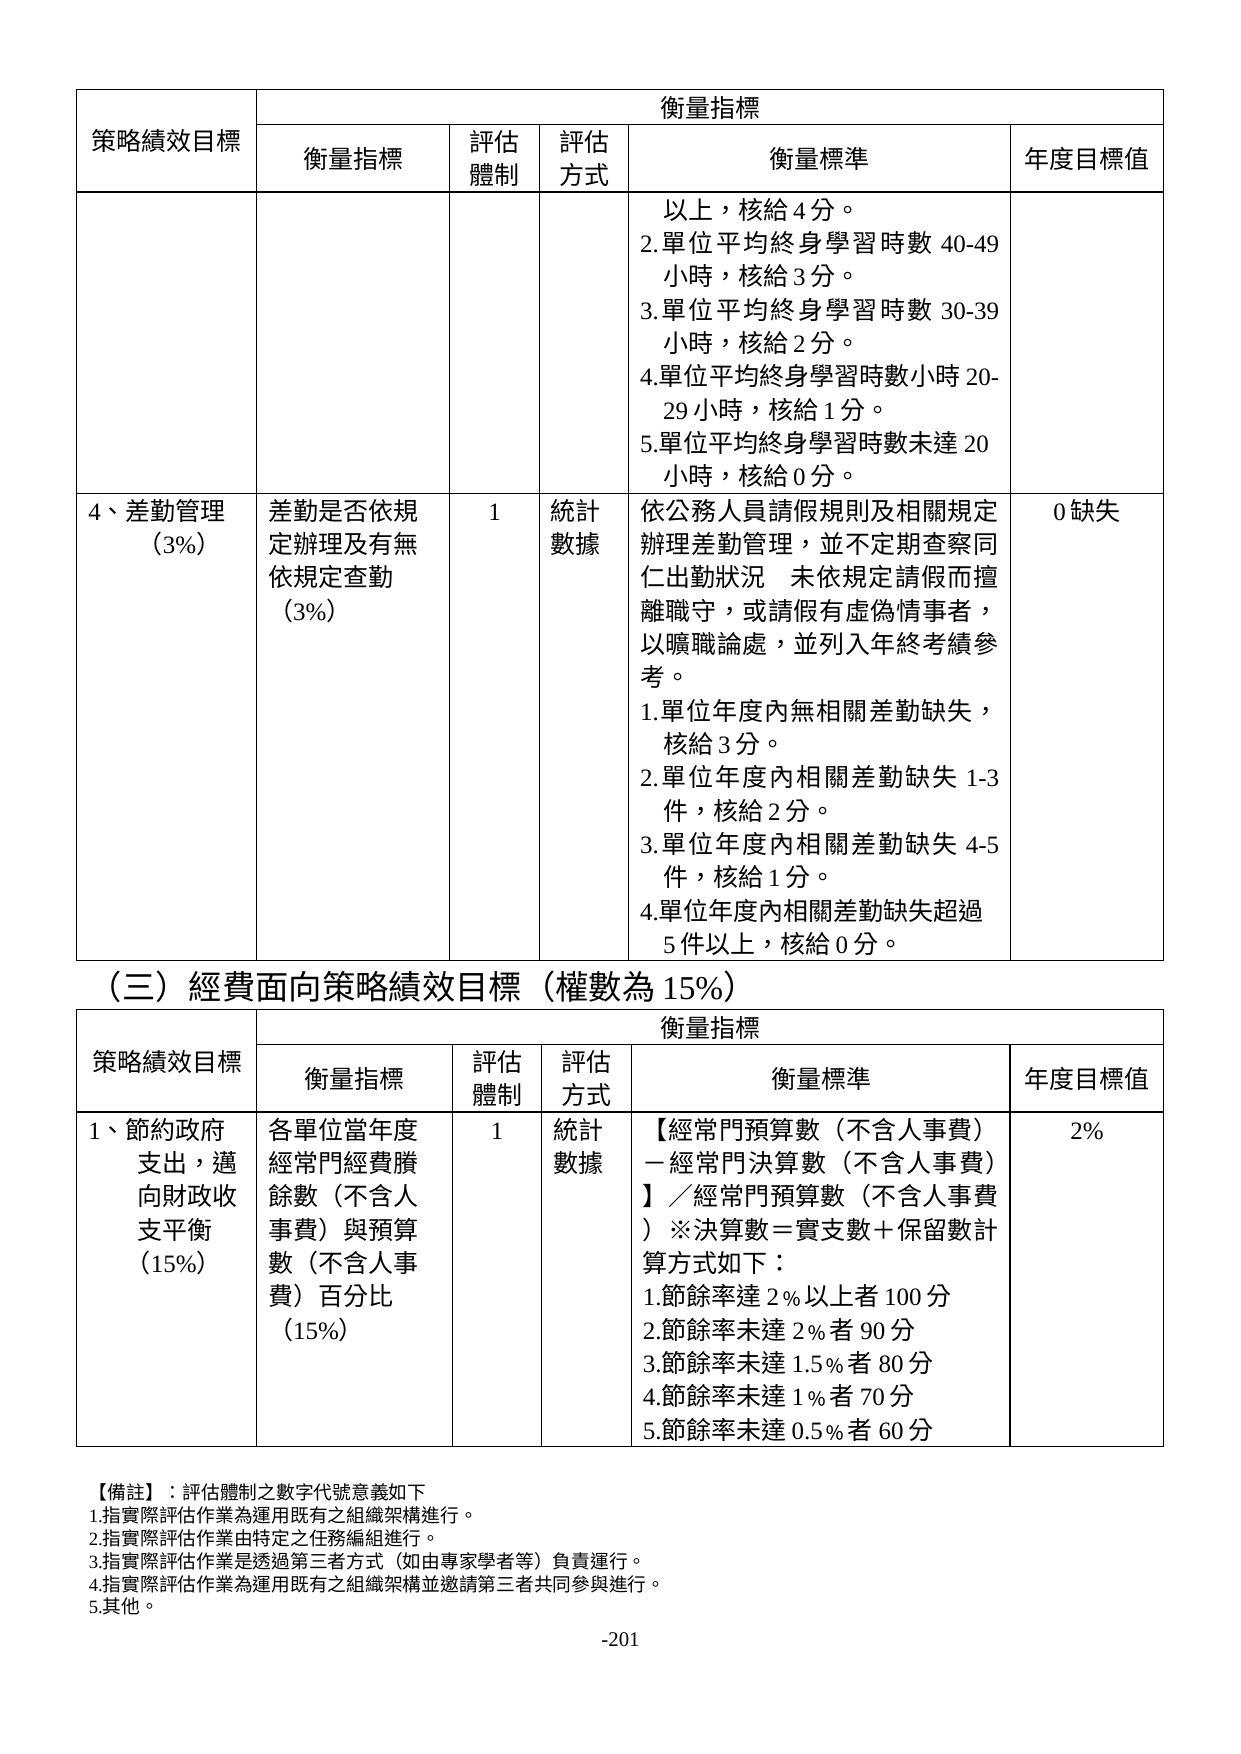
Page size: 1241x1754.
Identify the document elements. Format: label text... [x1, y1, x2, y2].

table_cell 【經常門預算數（不含人事費）－經常門決算數（不含人事費）】／經常門預算數（不含人事費）※決算數＝實支數＋保留數計算方式如下： 1.節餘率達2﹪以上者100分 2.節餘率未達 2﹪者 90分 3.節餘率未達1.5﹪者 80分 4.節餘率未達1﹪者 70分 5.節餘率未達0.5﹪者 60分 [632, 1113, 1009, 1446]
table_cell 統計數據 [542, 1113, 631, 1446]
list 指實際評估作業是透過第三者方式（如由專家學者等）負責運行。 [88, 1553, 1152, 1572]
table_header 衡量指標 [257, 1010, 1163, 1044]
table_cell 差勤管理（3%） [77, 494, 256, 960]
table_cell [450, 193, 539, 492]
table_cell 0缺失 [1011, 494, 1163, 960]
table_cell 評估體制 [453, 1045, 541, 1111]
table_cell [77, 193, 256, 492]
list 指實際評估作業由特定之任務編組進行。 [88, 1530, 1152, 1549]
table_cell 節約政府支出，邁向財政收支平衡 （15%） [77, 1113, 256, 1446]
table_cell 1 [453, 1113, 541, 1446]
table_cell 依公務人員請假規則及相關規定辦理差勤管理，並不定期查察同仁出勤狀況 未依規定請假而擅離職守，或請假有虛偽情事者，以曠職論處，並列入年終考績參考。 1.單位年度內無相關差勤缺失，核給3分。 2.單位年度內相關差勤缺失1-3件，核給2分。 3.單位年度內相關差勤缺失4-5件，核給1分。 4.單位年度內相關差勤缺失超過5件以上，核給0分。 [629, 494, 1010, 960]
table_header 策略績效目標 [77, 90, 256, 191]
table_cell 評估體制 [450, 125, 539, 191]
table_cell 差勤是否依規定辦理及有無依規定查勤 （3%） [257, 494, 449, 960]
table_cell 衡量指標 [257, 1045, 452, 1111]
table_cell 各單位當年度經常門經費賸餘數（不含人事費）與預算數（不含人事費）百分比（15%） [257, 1113, 452, 1446]
table_cell [540, 193, 628, 492]
table_header 策略績效目標 [77, 1010, 256, 1111]
text （三）經費面向策略績效目標（權數為15%） [88, 961, 1152, 1009]
table_cell 2% [1011, 1113, 1163, 1446]
table_cell 評估方式 [540, 125, 628, 191]
table_cell 年度目標值 [1011, 1045, 1163, 1111]
table_cell [1011, 193, 1163, 492]
table_cell [257, 193, 449, 492]
text 【備註】：評估體制之數字代號意義如下 [88, 1484, 1152, 1503]
table_cell 衡量標準 [632, 1045, 1009, 1111]
list 指實際評估作業為運用既有之組織架構進行。 [88, 1507, 1152, 1526]
table_cell 以上，核給4分。 2.單位平均終身學習時數40-49小時，核給3分。 3.單位平均終身學習時數30-39小時，核給2分。 4.單位平均終身學習時數小時20-29小時，核給1分。 5.單位平均終身學習時數未達20小時，核給0分。 [629, 193, 1010, 492]
table_cell 統計數據 [540, 494, 628, 960]
table_cell 衡量指標 [257, 125, 449, 191]
list 指實際評估作業為運用既有之組織架構並邀請第三者共同參與進行。 [88, 1576, 1152, 1595]
table_header 衡量指標 [257, 90, 1163, 124]
table_cell 評估方式 [542, 1045, 631, 1111]
list 其他。 [88, 1599, 1152, 1618]
table_cell 年度目標值 [1011, 125, 1163, 191]
table_cell 衡量標準 [629, 125, 1010, 191]
table_cell 1 [450, 494, 539, 960]
